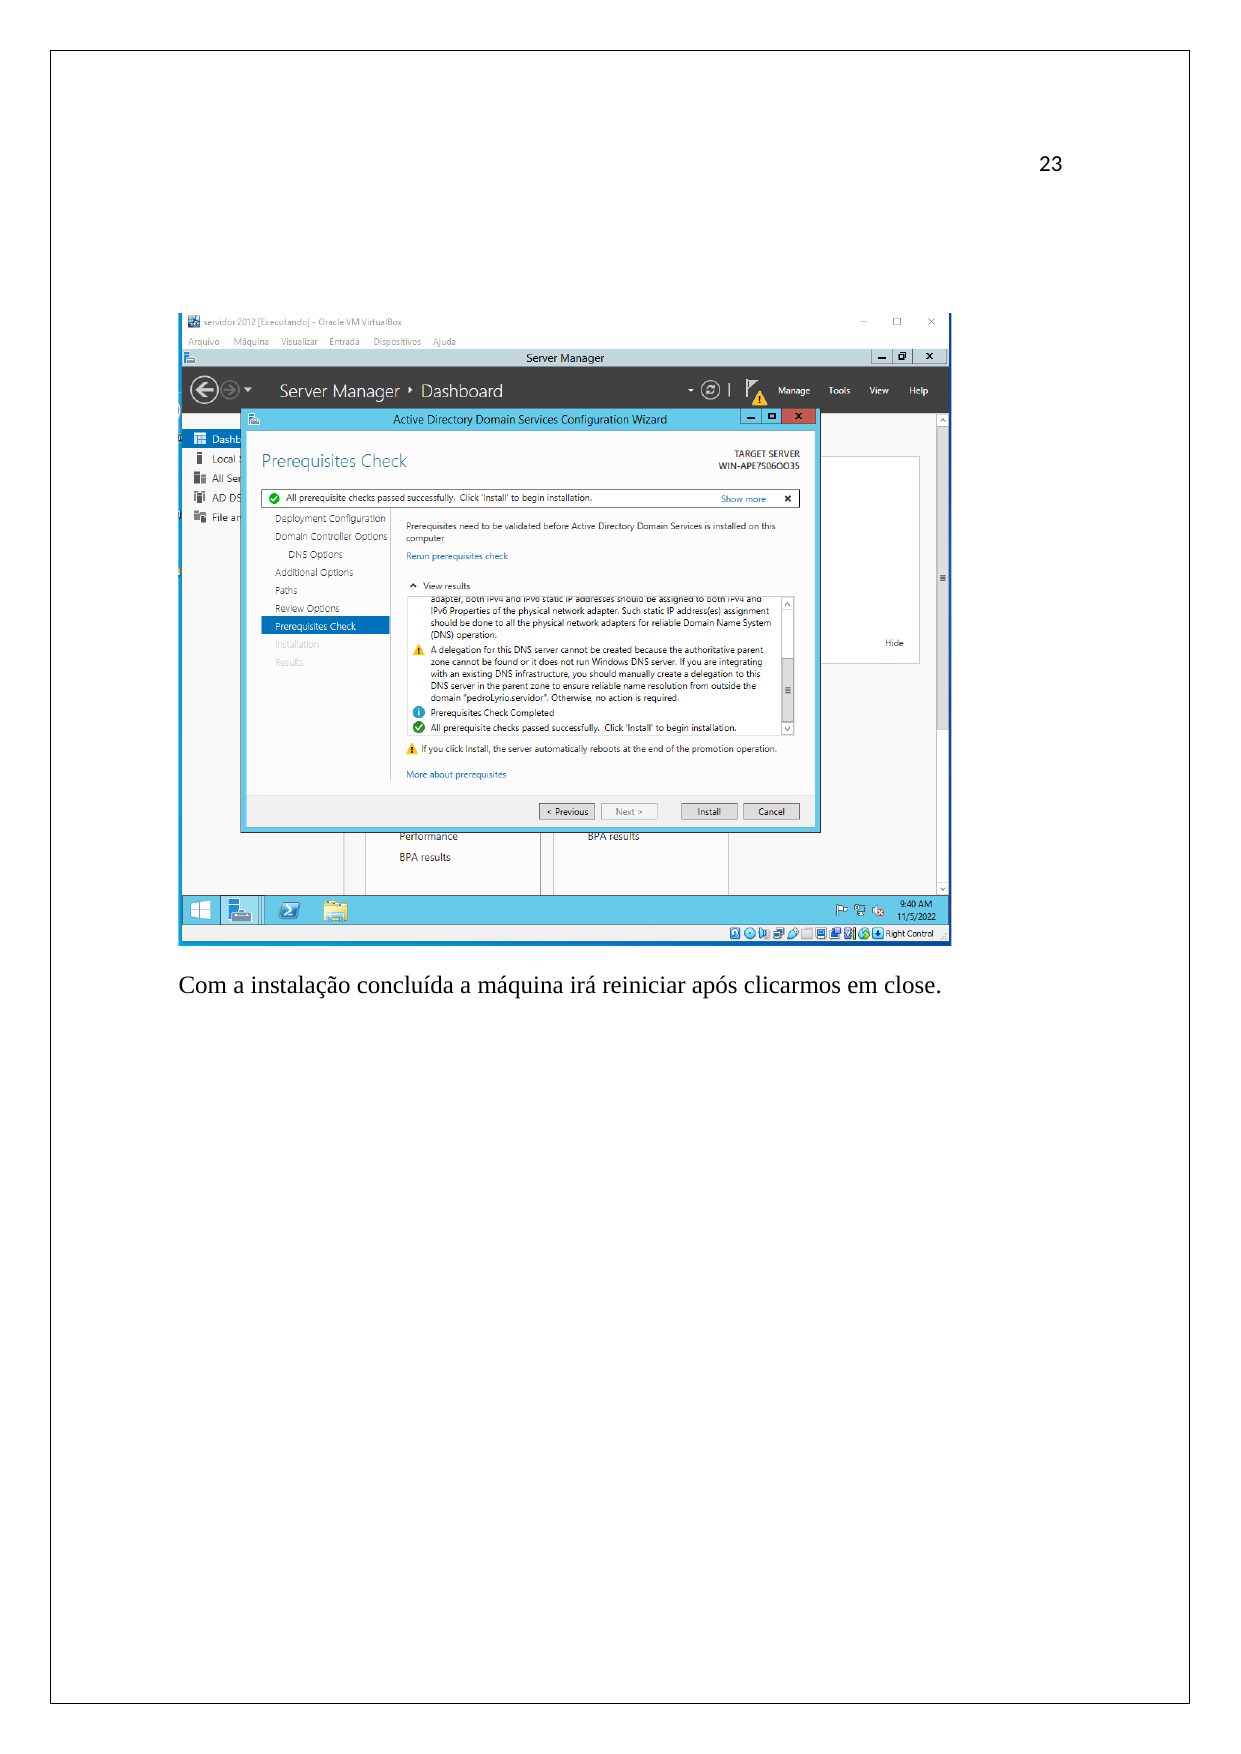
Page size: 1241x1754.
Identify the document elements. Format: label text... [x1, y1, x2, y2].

picture [178, 313, 952, 946]
text Com a instalação concluída a máquina irá reiniciar após clicarmos em close. [178, 970, 1062, 999]
